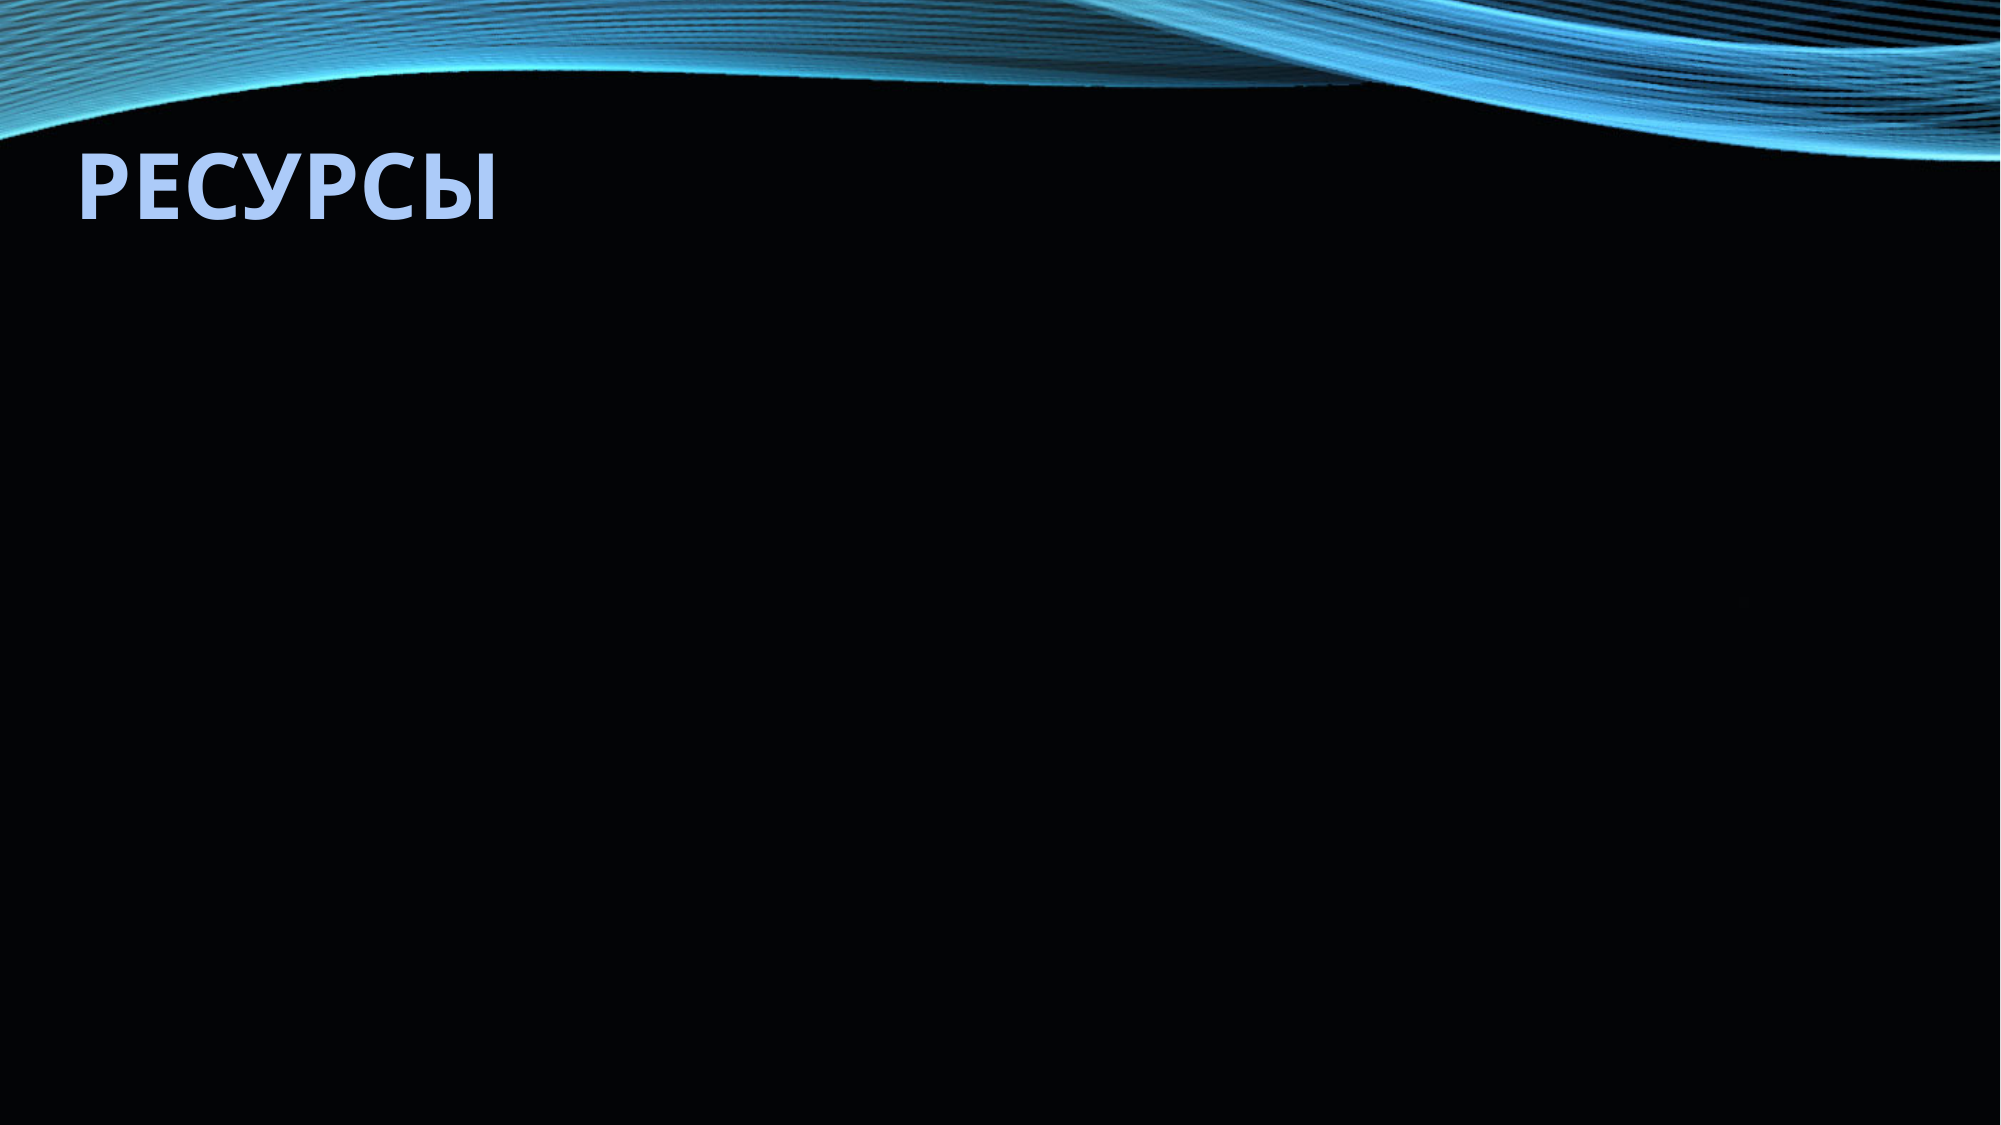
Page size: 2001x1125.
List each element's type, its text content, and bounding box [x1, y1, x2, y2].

picture [0, 0, 2001, 1125]
title РЕСУРСЫ [59, 81, 1916, 299]
